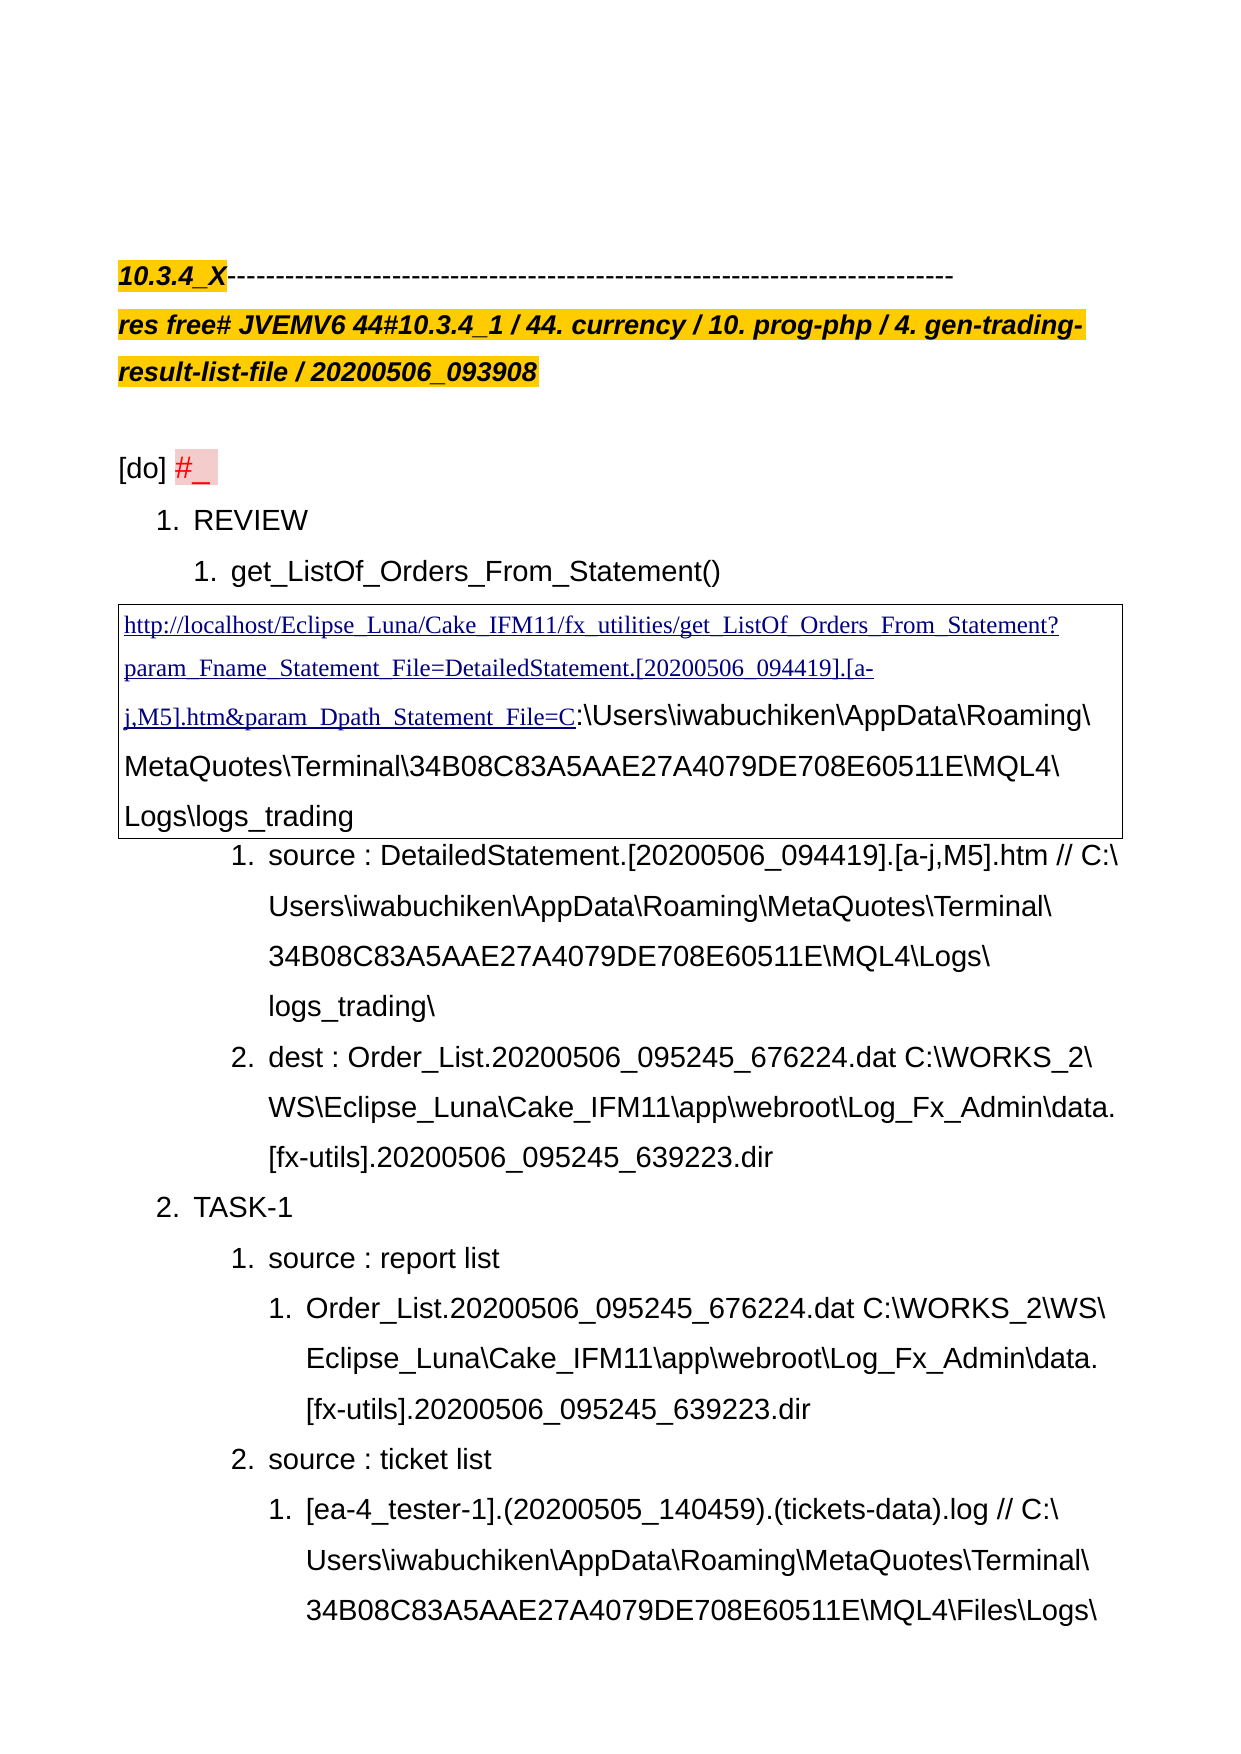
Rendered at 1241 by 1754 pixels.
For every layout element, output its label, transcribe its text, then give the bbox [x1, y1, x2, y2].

text 10.3.4_X--------------------------------------------------------------------------- [118, 258, 1122, 292]
list REVIEW [156, 503, 1122, 537]
list [ea-4_tester-1].(20200505_140459).(tickets-data).log // C:\Users\iwabuchiken\AppData\Roaming\MetaQuotes\Terminal\34B08C83A5AAE27A4079DE708E60511E\MQL4\Files\Logs\ [268, 1492, 1122, 1627]
list TASK-1 [156, 1191, 1122, 1224]
text [do] #_ [118, 449, 1122, 485]
list get_ListOf_Orders_From_Statement() [193, 553, 1122, 587]
table_header http://localhost/Eclipse_Luna/Cake_IFM11/fx_utilities/get_ListOf_Orders_From_Statement?param_Fname_Statement_File=DetailedStatement.[20200506_094419].[a-j,M5].htm&param_Dpath_Statement_File=C:\Users\iwabuchiken\AppData\Roaming\MetaQuotes\Terminal\34B08C83A5AAE27A4079DE708E60511E\MQL4\Logs\logs_trading [119, 605, 1122, 838]
list source : report list [231, 1241, 1122, 1274]
text res free# JVEMV6 44#10.3.4_1 / 44. currency / 10. prog-php / 4. gen-trading-result-list-file / 20200506_093908 [118, 309, 1122, 387]
list source : DetailedStatement.[20200506_094419].[a-j,M5].htm // C:\Users\iwabuchiken\AppData\Roaming\MetaQuotes\Terminal\34B08C83A5AAE27A4079DE708E60511E\MQL4\Logs\logs_trading\ [231, 839, 1122, 1023]
list source : ticket list [231, 1442, 1122, 1476]
list dest : Order_List.20200506_095245_676224.dat C:\WORKS_2\WS\Eclipse_Luna\Cake_IFM11\app\webroot\Log_Fx_Admin\data.[fx-utils].20200506_095245_639223.dir [231, 1039, 1122, 1174]
list Order_List.20200506_095245_676224.dat C:\WORKS_2\WS\Eclipse_Luna\Cake_IFM11\app\webroot\Log_Fx_Admin\data.[fx-utils].20200506_095245_639223.dir [268, 1291, 1122, 1425]
